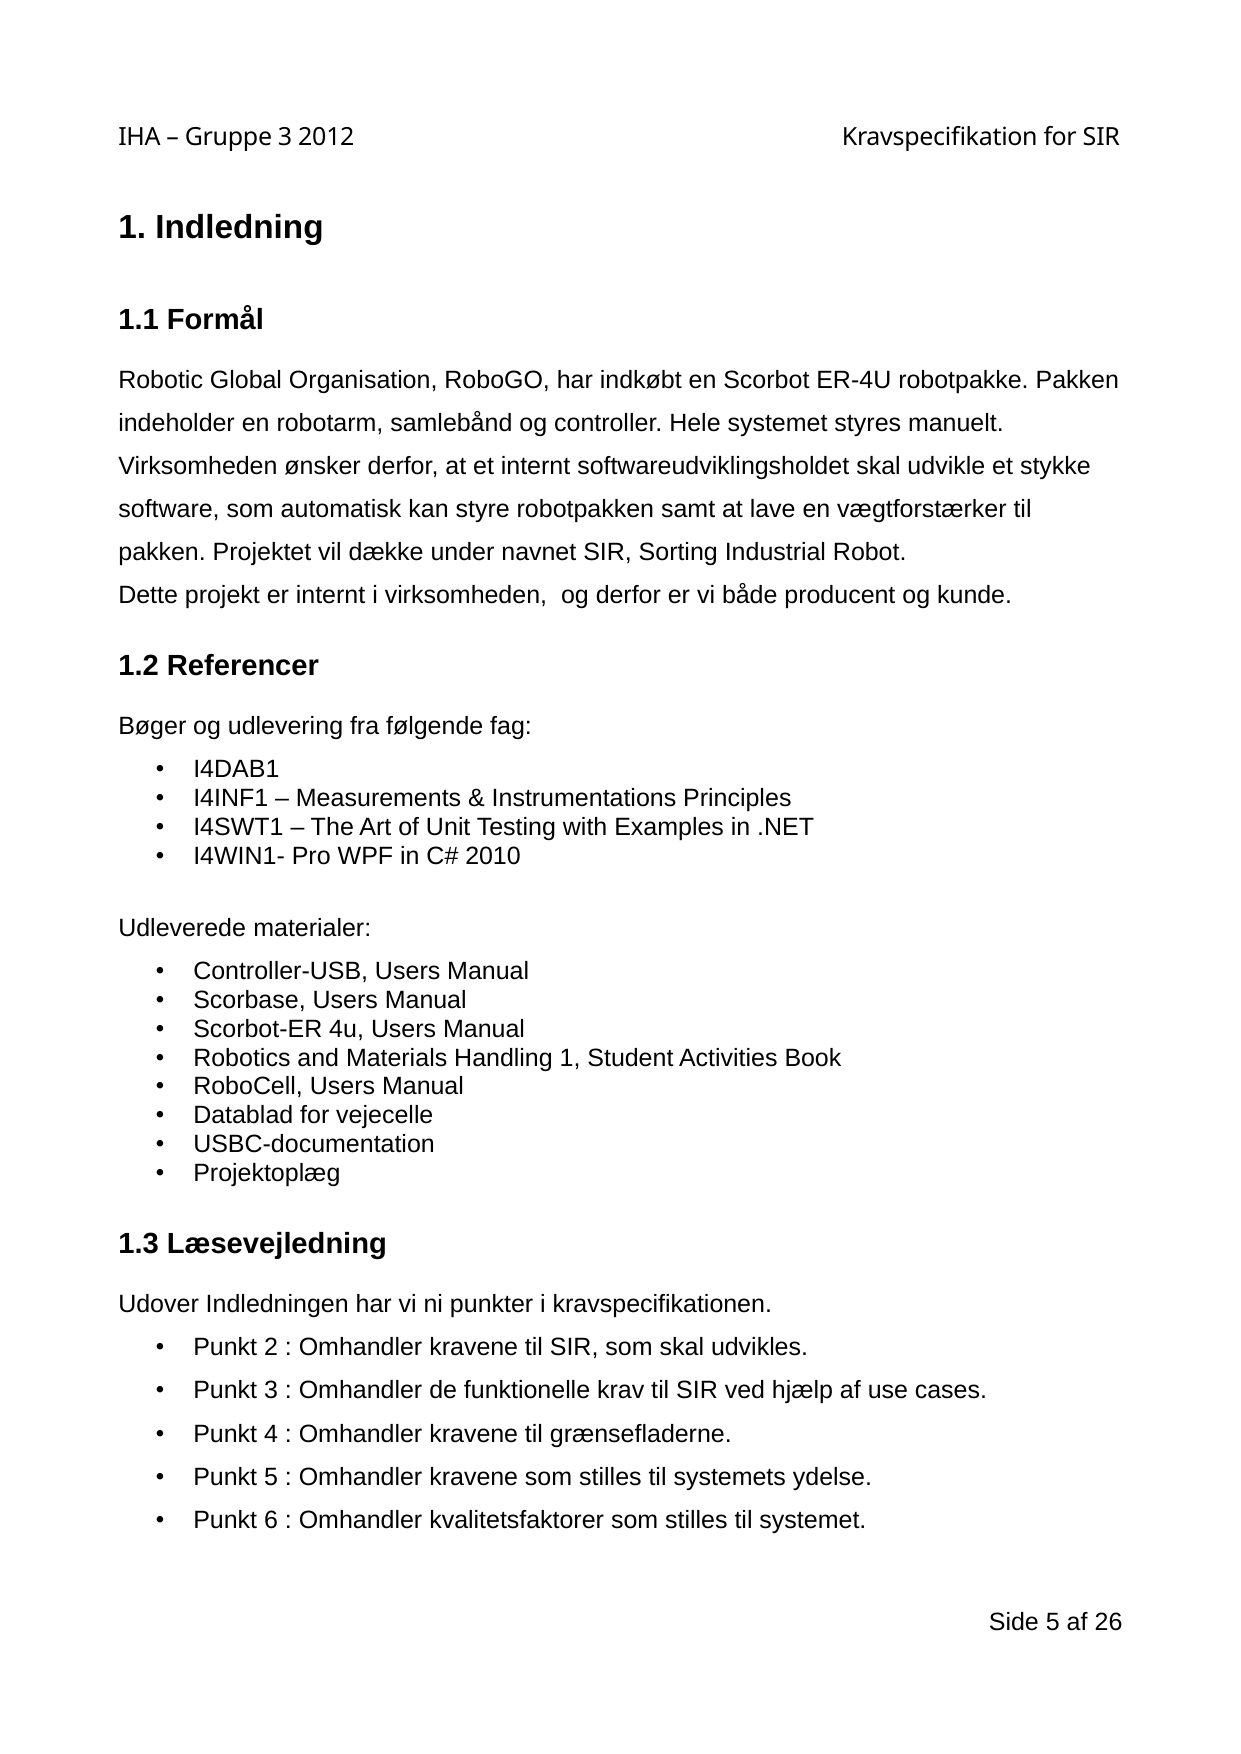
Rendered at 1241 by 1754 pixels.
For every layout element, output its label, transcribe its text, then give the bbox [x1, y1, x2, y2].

list Projektoplæg [156, 1158, 1122, 1187]
list Punkt 6 : Omhandler kvalitetsfaktorer som stilles til systemet. [156, 1505, 1122, 1534]
list RoboCell, Users Manual [156, 1071, 1122, 1100]
subtitle 1.2 Referencer [118, 648, 1122, 682]
subtitle 1.3 Læsevejledning [118, 1226, 1122, 1260]
list Punkt 2 : Omhandler kravene til SIR, som skal udvikles. [156, 1332, 1122, 1361]
list I4INF1 – Measurements & Instrumentations Principles [156, 783, 1122, 812]
list Punkt 4 : Omhandler kravene til grænsefladerne. [156, 1418, 1122, 1447]
text Robotic Global Organisation, RoboGO, har indkøbt en Scorbot ER-4U robotpakke. Pakken indeholder en robotarm, samlebånd og controller. Hele systemet styres manuelt. Virksomheden ønsker derfor, at et internt softwareudviklingsholdet skal udvikle et stykke software, som automatisk kan styre robotpakken samt at lave en vægtforstærker til pakken. Projektet vil dække under navnet SIR, Sorting Industrial Robot. [118, 364, 1122, 566]
text Bøger og udlevering fra følgende fag: [118, 711, 1122, 740]
subtitle 1.1 Formål [118, 302, 1122, 335]
list I4DAB1 [156, 754, 1122, 783]
text Udover Indledningen har vi ni punkter i kravspecifikationen. [118, 1289, 1122, 1318]
list Robotics and Materials Handling 1, Student Activities Book [156, 1042, 1122, 1071]
list Punkt 3 : Omhandler de funktionelle krav til SIR ved hjælp af use cases. [156, 1375, 1122, 1404]
list Punkt 5 : Omhandler kravene som stilles til systemets ydelse. [156, 1462, 1122, 1491]
list Scorbase, Users Manual [156, 985, 1122, 1014]
text Dette projekt er internt i virksomheden, og derfor er vi både producent og kunde. [118, 580, 1122, 609]
text Udleverede materialer: [118, 913, 1122, 942]
list Datablad for vejecelle [156, 1100, 1122, 1129]
list Controller-USB, Users Manual [156, 956, 1122, 985]
list USBC-documentation [156, 1129, 1122, 1158]
list I4SWT1 – The Art of Unit Testing with Examples in .NET [156, 812, 1122, 841]
subtitle 1. Indledning [118, 207, 1122, 245]
list Scorbot-ER 4u, Users Manual [156, 1014, 1122, 1042]
list I4WIN1- Pro WPF in C# 2010 [156, 841, 1122, 870]
